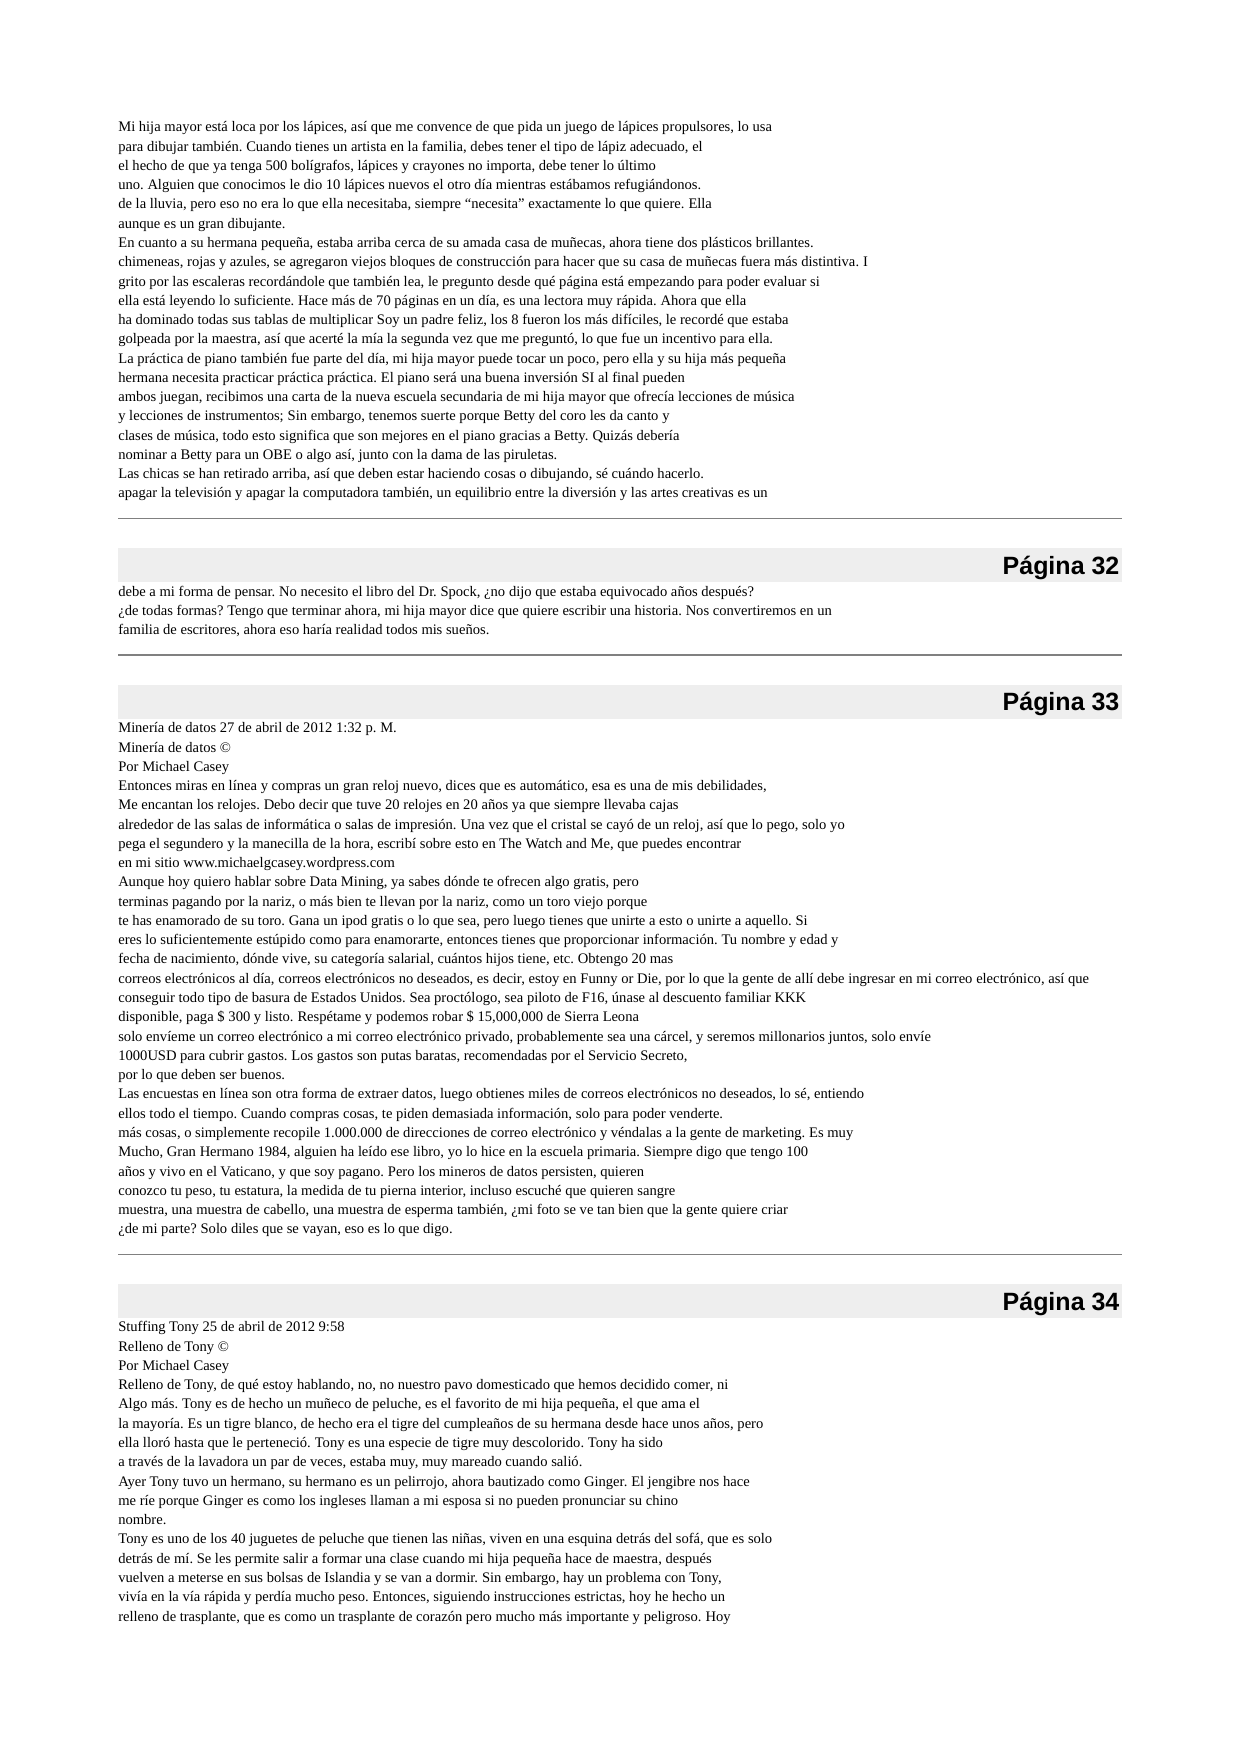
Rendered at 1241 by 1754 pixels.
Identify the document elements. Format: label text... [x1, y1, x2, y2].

text por lo que deben ser buenos. [118, 1066, 1122, 1083]
text Las encuestas en línea son otra forma de extraer datos, luego obtienes miles de correos electrónicos no deseados, lo sé, entiendo [118, 1085, 1122, 1102]
text correos electrónicos al día, correos electrónicos no deseados, es decir, estoy en Funny or Die, por lo que la gente de allí debe ingresar en mi correo electrónico, así que [118, 969, 1122, 986]
text grito por las escaleras recordándole que también lea, le pregunto desde qué página está empezando para poder evaluar si [118, 272, 1122, 289]
text años y vivo en el Vaticano, y que soy pagano. Pero los mineros de datos persisten, quieren [118, 1162, 1122, 1179]
text disponible, paga $ 300 y listo. Respétame y podemos robar $ 15,000,000 de Sierra Leona [118, 1008, 1122, 1025]
text apagar la televisión y apagar la computadora también, un equilibrio entre la diversión y las artes creativas es un [118, 484, 1122, 501]
text hermana necesita practicar práctica práctica. El piano será una buena inversión SI al final pueden [118, 369, 1122, 385]
text relleno de trasplante, que es como un trasplante de corazón pero mucho más importante y peligroso. Hoy [118, 1607, 1122, 1624]
text vivía en la vía rápida y perdía mucho peso. Entonces, siguiendo instrucciones estrictas, hoy he hecho un [118, 1588, 1122, 1605]
text terminas pagando por la nariz, o más bien te llevan por la nariz, como un toro viejo porque [118, 892, 1122, 909]
text aunque es un gran dibujante. [118, 214, 1122, 231]
text solo envíeme un correo electrónico a mi correo electrónico privado, probablemente sea una cárcel, y seremos millonarios juntos, solo envíe [118, 1027, 1122, 1044]
text chimeneas, rojas y azules, se agregaron viejos bloques de construcción para hacer que su casa de muñecas fuera más distintiva. I [118, 253, 1122, 270]
text uno. Alguien que conocimos le dio 10 lápices nuevos el otro día mientras estábamos refugiándonos. [118, 176, 1122, 193]
text en mi sitio www.michaelgcasey.wordpress.com [118, 854, 1122, 871]
text alrededor de las salas de informática o salas de impresión. Una vez que el cristal se cayó de un reloj, así que lo pego, solo yo [118, 815, 1122, 832]
text de la lluvia, pero eso no era lo que ella necesitaba, siempre “necesita” exactamente lo que quiere. Ella [118, 195, 1122, 212]
text nominar a Betty para un OBE o algo así, junto con la dama de las piruletas. [118, 446, 1122, 462]
text muestra, una muestra de cabello, una muestra de esperma también, ¿mi foto se ve tan bien que la gente quiere criar [118, 1201, 1122, 1218]
text vuelven a meterse en sus bolsas de Islandia y se van a dormir. Sin embargo, hay un problema con Tony, [118, 1569, 1122, 1586]
text Por Michael Casey [118, 758, 1122, 774]
text Minería de datos 27 de abril de 2012 1:32 p. M. [118, 719, 1122, 736]
text 1000USD para cubrir gastos. Los gastos son putas baratas, recomendadas por el Servicio Secreto, [118, 1047, 1122, 1063]
text me ríe porque Ginger es como los ingleses llaman a mi esposa si no pueden pronunciar su chino [118, 1492, 1122, 1508]
text Ayer Tony tuvo un hermano, su hermano es un pelirrojo, ahora bautizado como Ginger. El jengibre nos hace [118, 1472, 1122, 1489]
text ha dominado todas sus tablas de multiplicar Soy un padre feliz, los 8 fueron los más difíciles, le recordé que estaba [118, 311, 1122, 328]
text En cuanto a su hermana pequeña, estaba arriba cerca de su amada casa de muñecas, ahora tiene dos plásticos brillantes. [118, 234, 1122, 251]
text pega el segundero y la manecilla de la hora, escribí sobre esto en The Watch and Me, que puedes encontrar [118, 835, 1122, 851]
text debe a mi forma de pensar. No necesito el libro del Dr. Spock, ¿no dijo que estaba equivocado años después? [118, 582, 1122, 599]
table_header Página 32 [118, 548, 1122, 582]
text para dibujar también. Cuando tienes un artista en la familia, debes tener el tipo de lápiz adecuado, el [118, 137, 1122, 154]
text Entonces miras en línea y compras un gran reloj nuevo, dices que es automático, esa es una de mis debilidades, [118, 777, 1122, 794]
text Por Michael Casey [118, 1357, 1122, 1373]
text la mayoría. Es un tigre blanco, de hecho era el tigre del cumpleaños de su hermana desde hace unos años, pero [118, 1414, 1122, 1431]
text ¿de mi parte? Solo diles que se vayan, eso es lo que digo. [118, 1220, 1122, 1237]
text Algo más. Tony es de hecho un muñeco de peluche, es el favorito de mi hija pequeña, el que ama el [118, 1395, 1122, 1412]
text Mucho, Gran Hermano 1984, alguien ha leído ese libro, yo lo hice en la escuela primaria. Siempre digo que tengo 100 [118, 1143, 1122, 1160]
text ¿de todas formas? Tengo que terminar ahora, mi hija mayor dice que quiere escribir una historia. Nos convertiremos en un [118, 602, 1122, 618]
text ella lloró hasta que le perteneció. Tony es una especie de tigre muy descolorido. Tony ha sido [118, 1434, 1122, 1451]
text Relleno de Tony, de qué estoy hablando, no, no nuestro pavo domesticado que hemos decidido comer, ni [118, 1376, 1122, 1393]
text fecha de nacimiento, dónde vive, su categoría salarial, cuántos hijos tiene, etc. Obtengo 20 mas [118, 950, 1122, 967]
text ellos todo el tiempo. Cuando compras cosas, te piden demasiada información, solo para poder venderte. [118, 1104, 1122, 1121]
text Relleno de Tony © [118, 1337, 1122, 1354]
text clases de música, todo esto significa que son mejores en el piano gracias a Betty. Quizás debería [118, 426, 1122, 443]
text Aunque hoy quiero hablar sobre Data Mining, ya sabes dónde te ofrecen algo gratis, pero [118, 873, 1122, 890]
text golpeada por la maestra, así que acerté la mía la segunda vez que me preguntó, lo que fue un incentivo para ella. [118, 330, 1122, 347]
text el hecho de que ya tenga 500 bolígrafos, lápices y crayones no importa, debe tener lo último [118, 157, 1122, 173]
text te has enamorado de su toro. Gana un ipod gratis o lo que sea, pero luego tienes que unirte a esto o unirte a aquello. Si [118, 912, 1122, 928]
text Minería de datos © [118, 738, 1122, 755]
text ambos juegan, recibimos una carta de la nueva escuela secundaria de mi hija mayor que ofrecía lecciones de música [118, 388, 1122, 405]
text a través de la lavadora un par de veces, estaba muy, muy mareado cuando salió. [118, 1453, 1122, 1470]
text y lecciones de instrumentos; Sin embargo, tenemos suerte porque Betty del coro les da canto y [118, 407, 1122, 424]
text más cosas, o simplemente recopile 1.000.000 de direcciones de correo electrónico y véndalas a la gente de marketing. Es muy [118, 1124, 1122, 1141]
table_header Página 34 [118, 1284, 1122, 1318]
text Tony es uno de los 40 juguetes de peluche que tienen las niñas, viven en una esquina detrás del sofá, que es solo [118, 1530, 1122, 1547]
text Mi hija mayor está loca por los lápices, así que me convence de que pida un juego de lápices propulsores, lo usa [118, 118, 1122, 135]
text Stuffing Tony 25 de abril de 2012 9:58 [118, 1318, 1122, 1335]
text La práctica de piano también fue parte del día, mi hija mayor puede tocar un poco, pero ella y su hija más pequeña [118, 349, 1122, 366]
text eres lo suficientemente estúpido como para enamorarte, entonces tienes que proporcionar información. Tu nombre y edad y [118, 931, 1122, 948]
text detrás de mí. Se les permite salir a formar una clase cuando mi hija pequeña hace de maestra, después [118, 1549, 1122, 1566]
text familia de escritores, ahora eso haría realidad todos mis sueños. [118, 621, 1122, 638]
text Las chicas se han retirado arriba, así que deben estar haciendo cosas o dibujando, sé cuándo hacerlo. [118, 465, 1122, 482]
table_header Página 33 [118, 685, 1122, 719]
text conseguir todo tipo de basura de Estados Unidos. Sea proctólogo, sea piloto de F16, únase al descuento familiar KKK [118, 989, 1122, 1006]
text nombre. [118, 1511, 1122, 1528]
text conozco tu peso, tu estatura, la medida de tu pierna interior, incluso escuché que quieren sangre [118, 1182, 1122, 1198]
text Me encantan los relojes. Debo decir que tuve 20 relojes en 20 años ya que siempre llevaba cajas [118, 796, 1122, 813]
text ella está leyendo lo suficiente. Hace más de 70 páginas en un día, es una lectora muy rápida. Ahora que ella [118, 292, 1122, 308]
